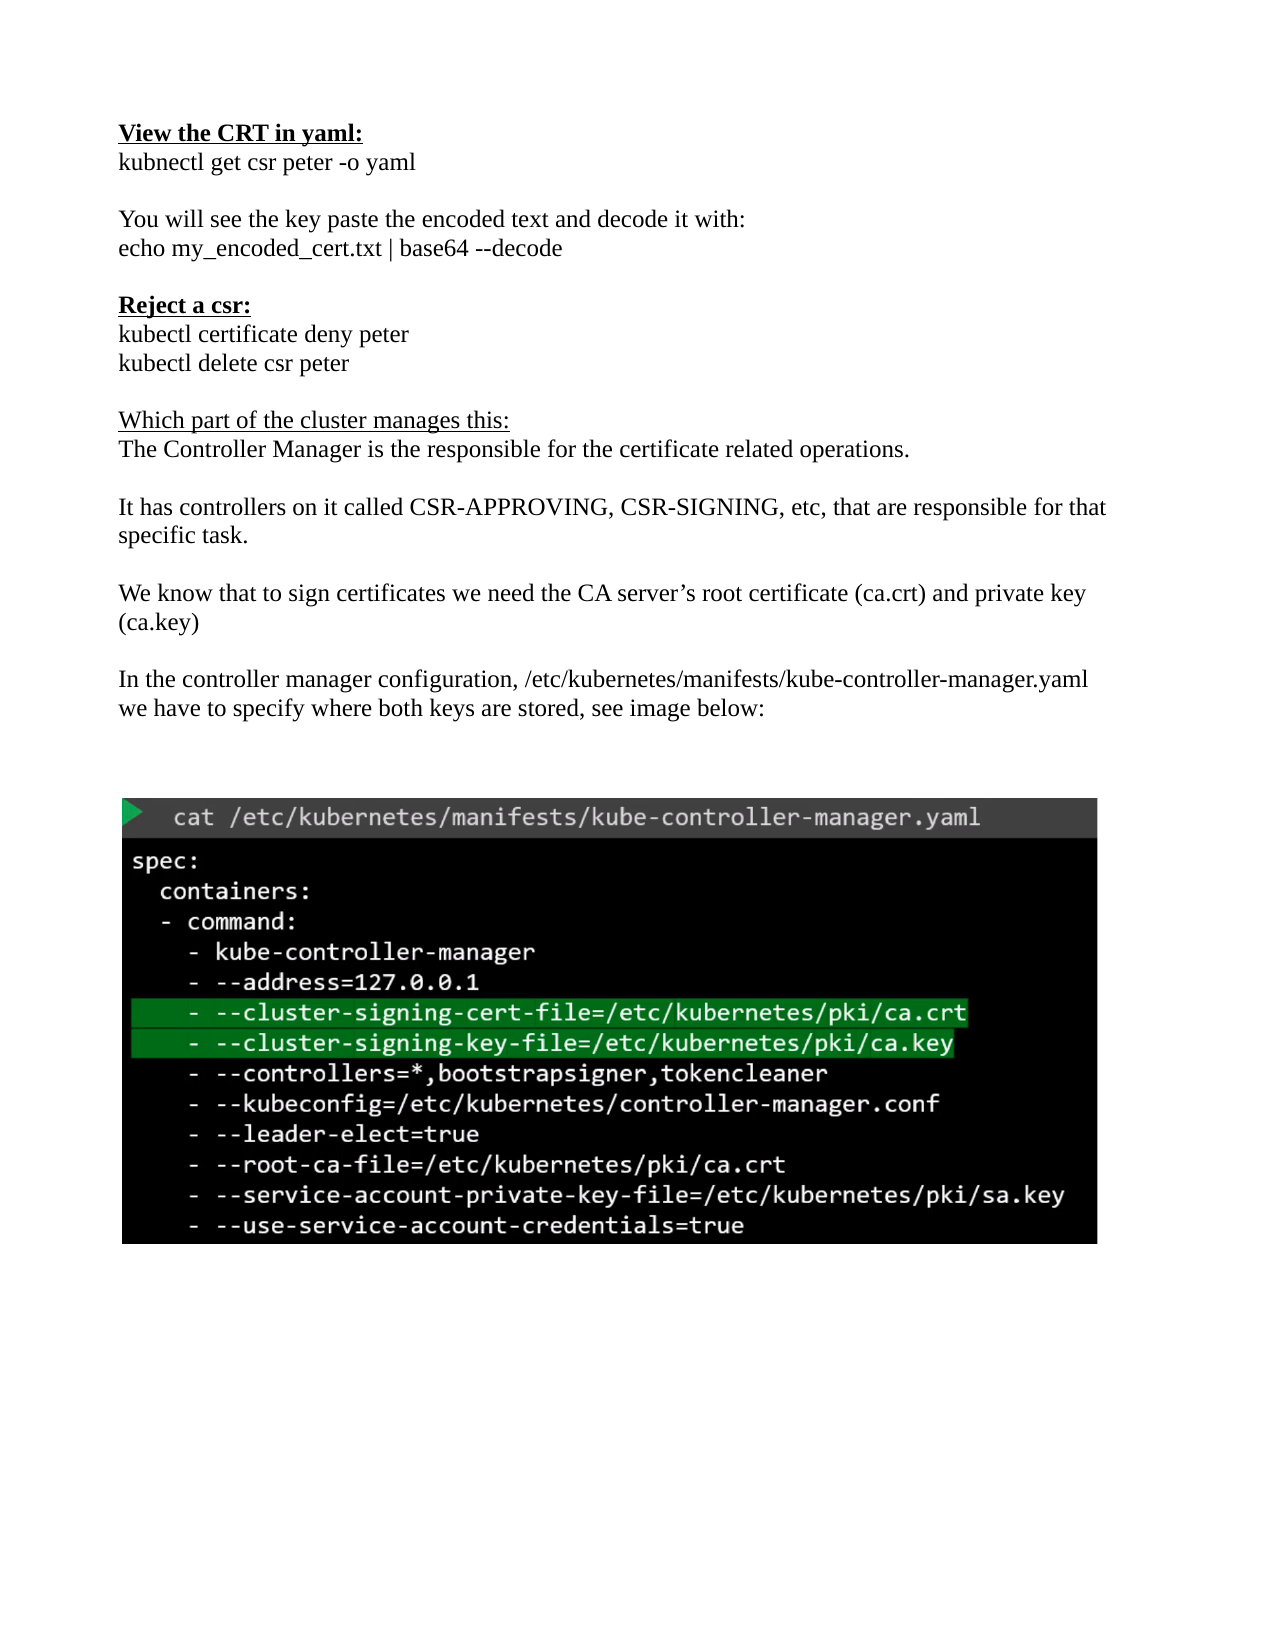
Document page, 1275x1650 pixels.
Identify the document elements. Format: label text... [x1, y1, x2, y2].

text In the controller manager configuration, /etc/kubernetes/manifests/kube-controller-manager.yaml [118, 664, 1157, 693]
text kubectl certificate deny peter [118, 319, 1157, 348]
text You will see the key paste the encoded text and decode it with: [118, 204, 1157, 233]
text View the CRT in yaml: [118, 118, 1157, 147]
text Which part of the cluster manages this: [118, 406, 1157, 434]
text Reject a csr: [118, 291, 1157, 319]
text echo my_encoded_cert.txt | base64 --decode [118, 233, 1157, 262]
text kubnectl get csr peter -o yaml [118, 147, 1157, 176]
text We know that to sign certificates we need the CA server’s root certificate (ca.crt) and private key (ca.key) [118, 578, 1157, 636]
text The Controller Manager is the responsible for the certificate related operations. [118, 434, 1157, 463]
text kubectl delete csr peter [118, 348, 1157, 377]
picture [122, 798, 1098, 1244]
text It has controllers on it called CSR-APPROVING, CSR-SIGNING, etc, that are responsible for that specific task. [118, 492, 1157, 549]
text we have to specify where both keys are stored, see image below: [118, 693, 1157, 722]
